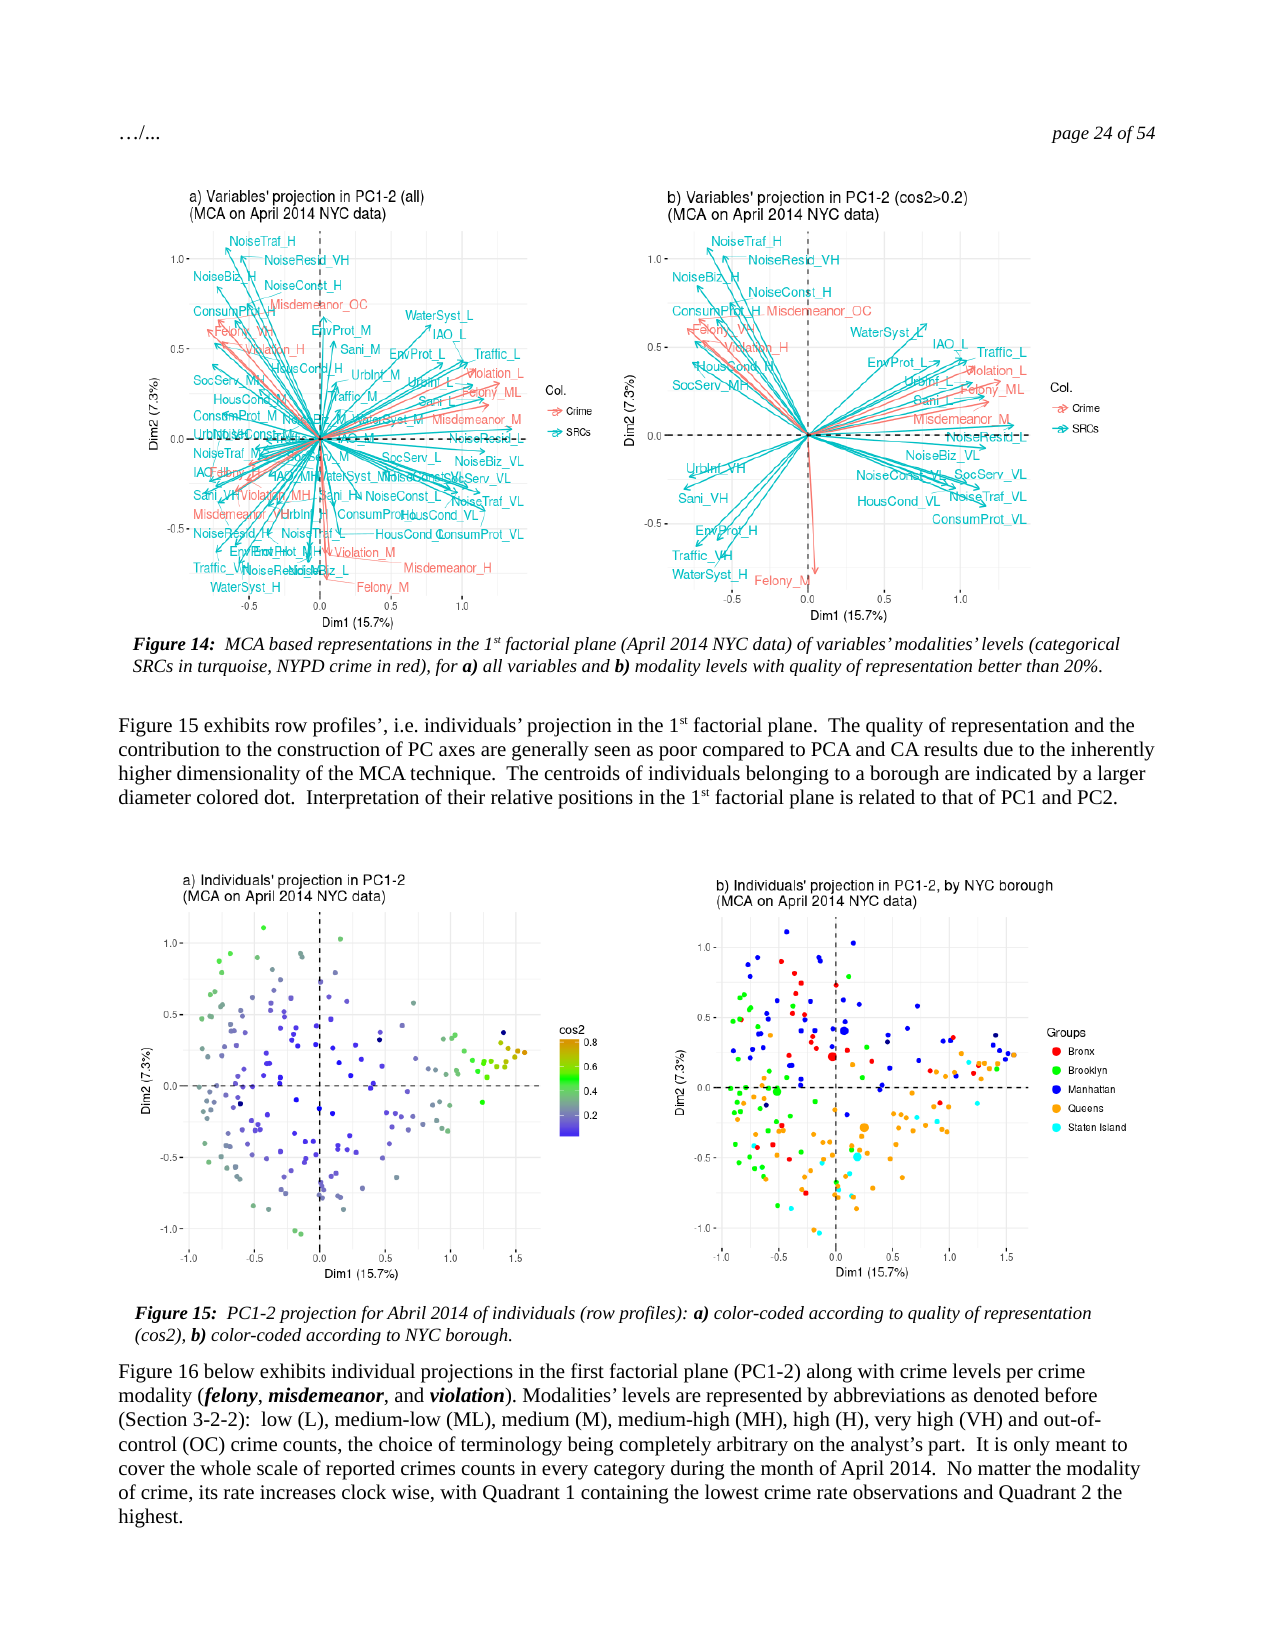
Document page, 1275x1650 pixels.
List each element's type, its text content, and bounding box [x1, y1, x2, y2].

picture [621, 189, 1105, 626]
text Figure 15 exhibits row profiles’, i.e. individuals’ projection in the 1st factorial plane. The quality of representation and the contribution to the construction of PC axes are generally seen as poor compared to PCA and CA results due to the inherently higher dimensionality of the MCA technique. The centroids of individuals belonging to a borough are indicated by a larger diameter colored dot. Interpretation of their relative positions in the 1st factorial plane is related to that of PC1 and PC2. [118, 162, 1157, 809]
picture [146, 186, 603, 634]
text Figure 16 below exhibits individual projections in the first factorial plane (PC1-2) along with crime levels per crime modality (felony, misdemeanor, and violation). Modalities’ levels are represented by abbreviations as denoted before (Section 3-2-2): low (L), medium-low (ML), medium (M), medium-high (MH), high (H), very high (VH) and out-of-control (OC) crime counts, the choice of terminology being completely arbitrary on the analyst’s part. It is only meant to cover the whole scale of reported crimes counts in every category during the month of April 2014. No matter the modality of crime, its rate increases clock wise, with Quadrant 1 containing the lowest crime rate observations and Quadrant 2 the highest. [118, 1281, 1157, 1528]
text Figure 15: PC1-2 projection for Abril 2014 of individuals (row profiles): a) color-coded according to quality of representation (cos2), b) color-coded according to NYC borough. [134, 1281, 1138, 1345]
picture [138, 870, 605, 1281]
picture [672, 876, 1132, 1281]
text [123, 853, 1149, 1359]
text Figure 14: MCA based representations in the 1st factorial plane (April 2014 NYC data) of variables’ modalities’ levels (categorical SRCs in turquoise, NYPD crime in red), for a) all variables and b) modality levels with quality of representation better than 20%. [133, 199, 1135, 676]
